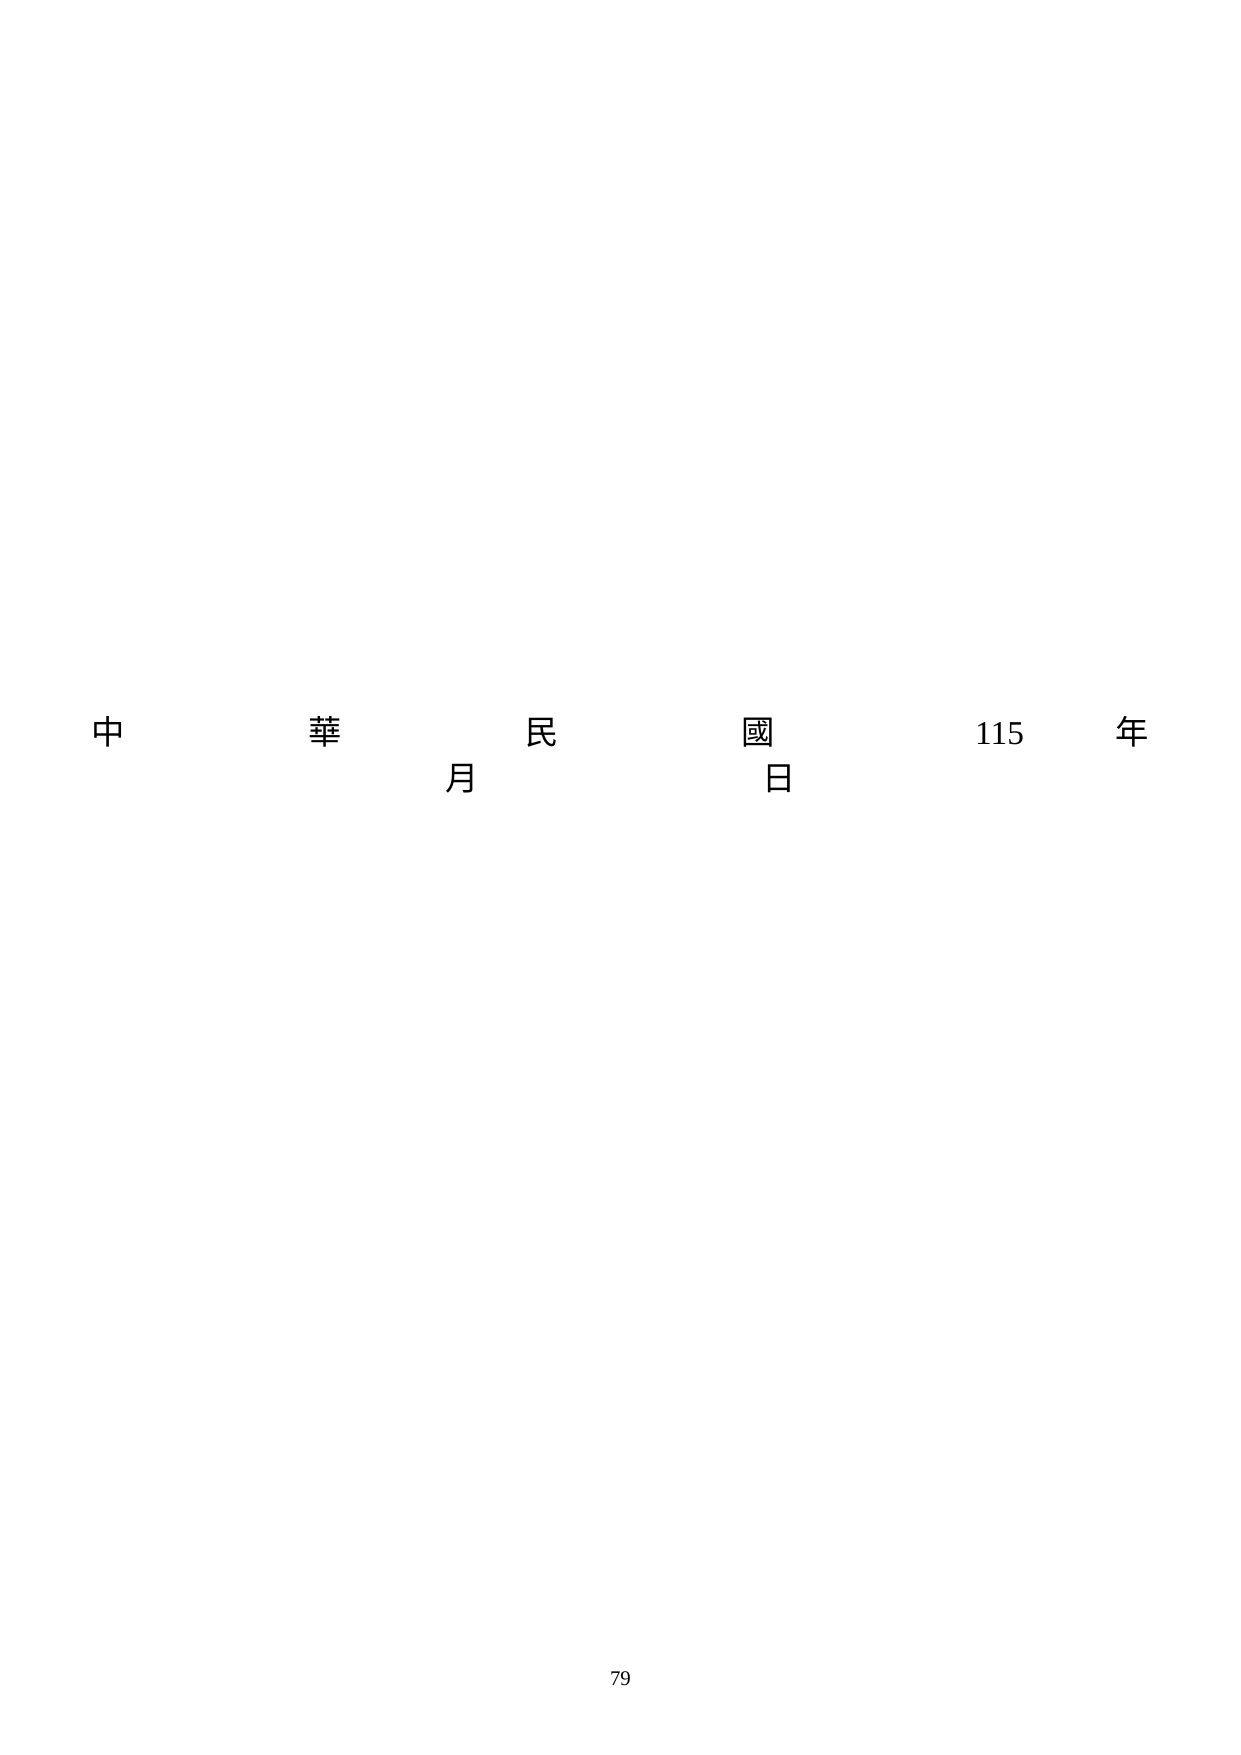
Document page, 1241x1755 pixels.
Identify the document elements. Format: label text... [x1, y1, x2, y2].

text 中 華 民 國 115 年 月 日 [89, 708, 1152, 799]
